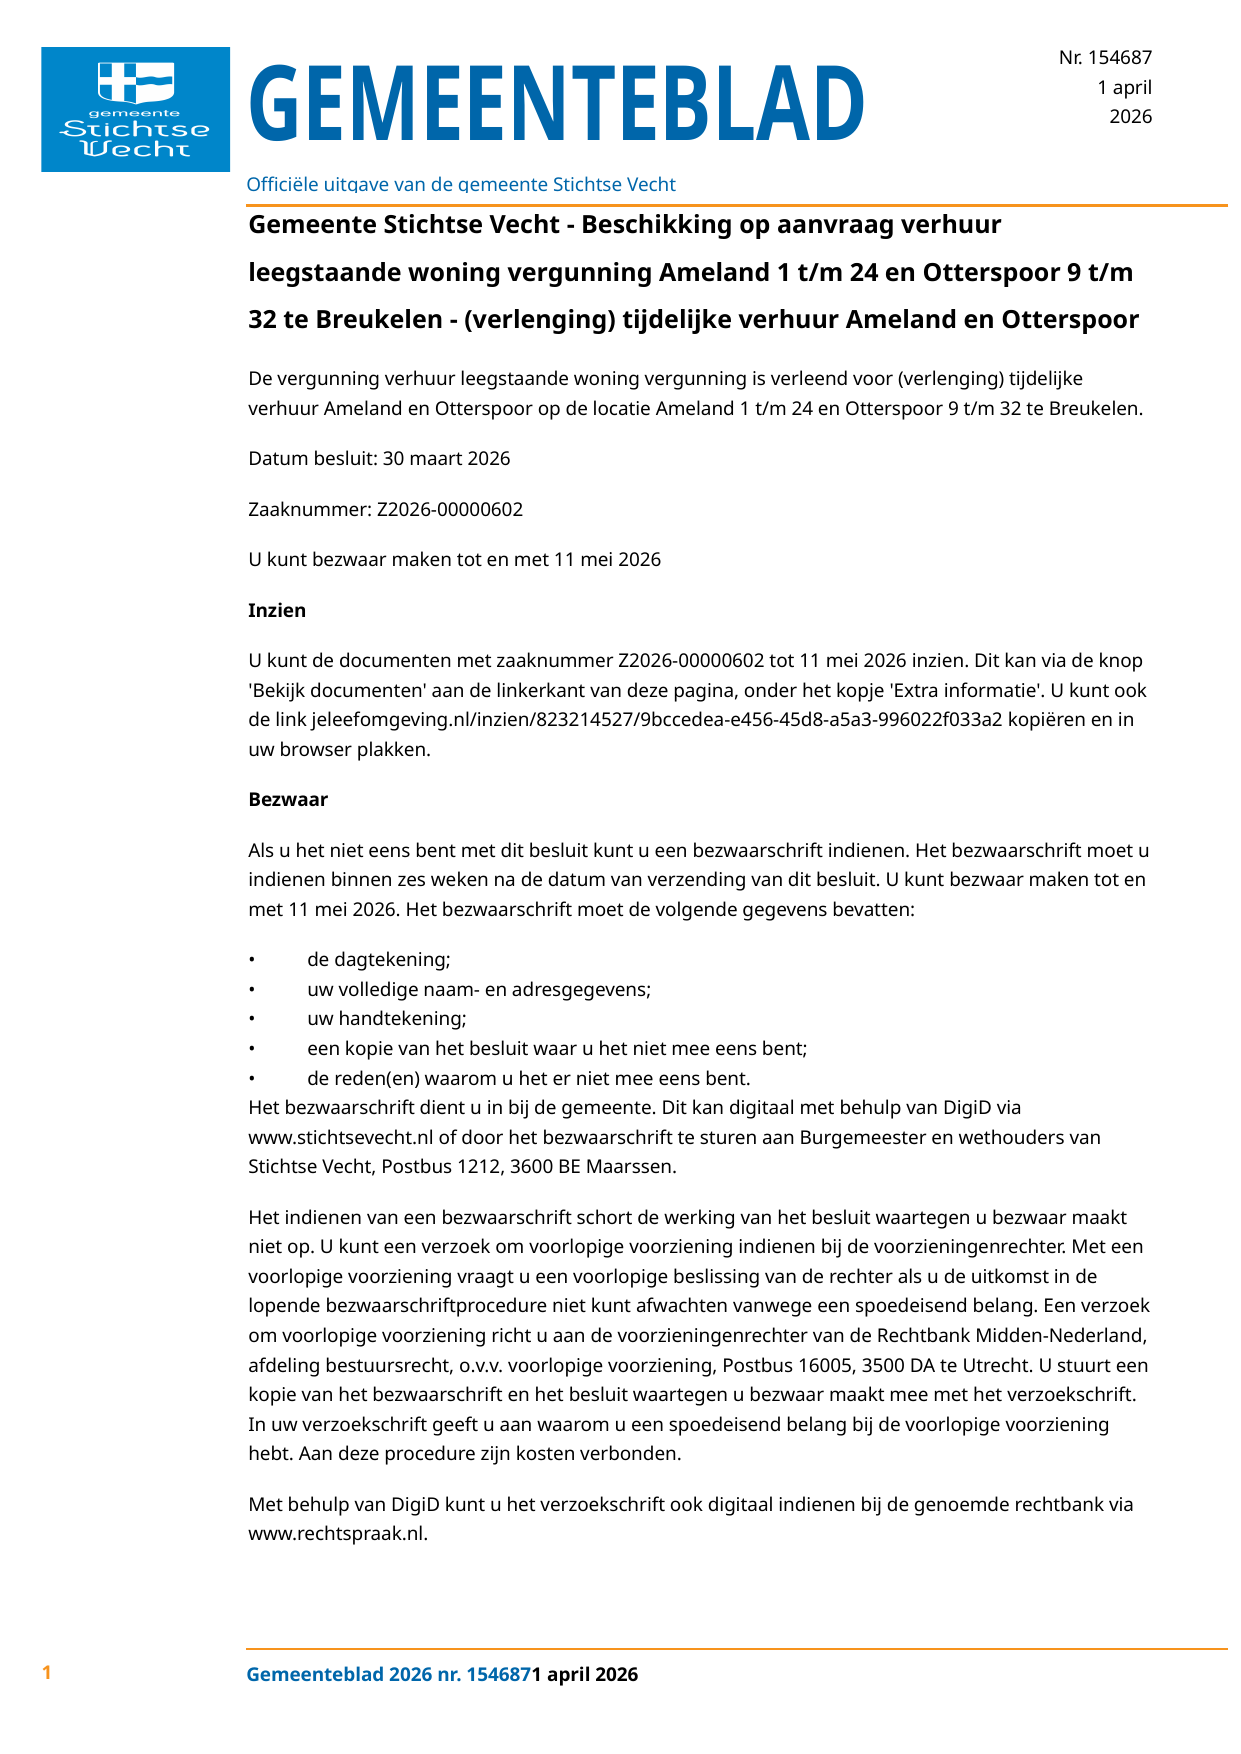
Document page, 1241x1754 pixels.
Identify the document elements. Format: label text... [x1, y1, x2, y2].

list een kopie van het besluit waar u het niet mee eens bent; [248, 1035, 1152, 1061]
text Het indienen van een bezwaarschrift schort de werking van het besluit waartegen u bezwaar maakt niet op. U kunt een verzoek om voorlopige voorziening indienen bij de voorzieningenrechter. Met een voorlopige voorziening vraagt u een voorlopige beslissing van de rechter als u de uitkomst in de lopende bezwaarschriftprocedure niet kunt afwachten vanwege een spoedeisend belang. Een verzoek om voorlopige voorziening richt u aan de voorzieningenrechter van de Rechtbank Midden-Nederland, afdeling bestuursrecht, o.v.v. voorlopige voorziening, Postbus 16005, 3500 DA te Utrecht. U stuurt een kopie van het bezwaarschrift en het besluit waartegen u bezwaar maakt mee met het verzoekschrift. In uw verzoekschrift geeft u aan waarom u een spoedeisend belang bij de voorlopige voorziening hebt. Aan deze procedure zijn kosten verbonden. [248, 1204, 1152, 1466]
list de dagtekening; [248, 946, 1152, 972]
text Datum besluit: 30 maart 2026 [248, 446, 1152, 471]
text De vergunning verhuur leegstaande woning vergunning is verleend voor (verlenging) tijdelijke verhuur Ameland en Otterspoor op de locatie Ameland 1 t/m 24 en Otterspoor 9 t/m 32 te Breukelen. [248, 366, 1152, 421]
text Als u het niet eens bent met dit besluit kunt u een bezwaarschrift indienen. Het bezwaarschrift moet u indienen binnen zes weken na de datum van verzending van dit besluit. U kunt bezwaar maken tot en met 11 mei 2026. Het bezwaarschrift moet de volgende gegevens bevatten: [248, 837, 1152, 922]
picture [137, 63, 174, 103]
list uw volledige naam- en adresgegevens; [248, 976, 1152, 1002]
text Gemeente Stichtse Vecht - Beschikking op aanvraag verhuur leegstaande woning vergunning Ameland 1 t/m 24 en Otterspoor 9 t/m 32 te Breukelen - (verlenging) tijdelijke verhuur Ameland en Otterspoor [248, 207, 1152, 336]
list de reden(en) waarom u het er niet mee eens bent. [248, 1065, 1152, 1090]
text U kunt de documenten met zaaknummer Z2026-00000602 tot 11 mei 2026 inzien. Dit kan via de knop 'Bekijk documenten' aan de linkerkant van deze pagina, onder het kopje 'Extra informatie'. U kunt ook de link jeleefomgeving.nl/inzien/823214527/9bccedea-e456-45d8-a5a3-996022f033a2 kopiëren en in uw browser plakken. [248, 647, 1152, 762]
text Het bezwaarschrift dient u in bij de gemeente. Dit kan digitaal met behulp van DigiD via www.stichtsevecht.nl of door het bezwaarschrift te sturen aan Burgemeester en wethouders van Stichtse Vecht, Postbus 1212, 3600 BE Maarssen. [248, 1094, 1152, 1179]
text Inzien [248, 597, 1152, 622]
text Zaaknummer: Z2026-00000602 [248, 496, 1152, 522]
text Met behulp van DigiD kunt u het verzoekschrift ook digitaal indienen bij de genoemde rechtbank via www.rechtspraak.nl. [248, 1491, 1152, 1546]
list uw handtekening; [248, 1006, 1152, 1031]
text U kunt bezwaar maken tot en met 11 mei 2026 [248, 546, 1152, 572]
picture [99, 63, 135, 101]
text Bezwaar [248, 786, 1152, 812]
